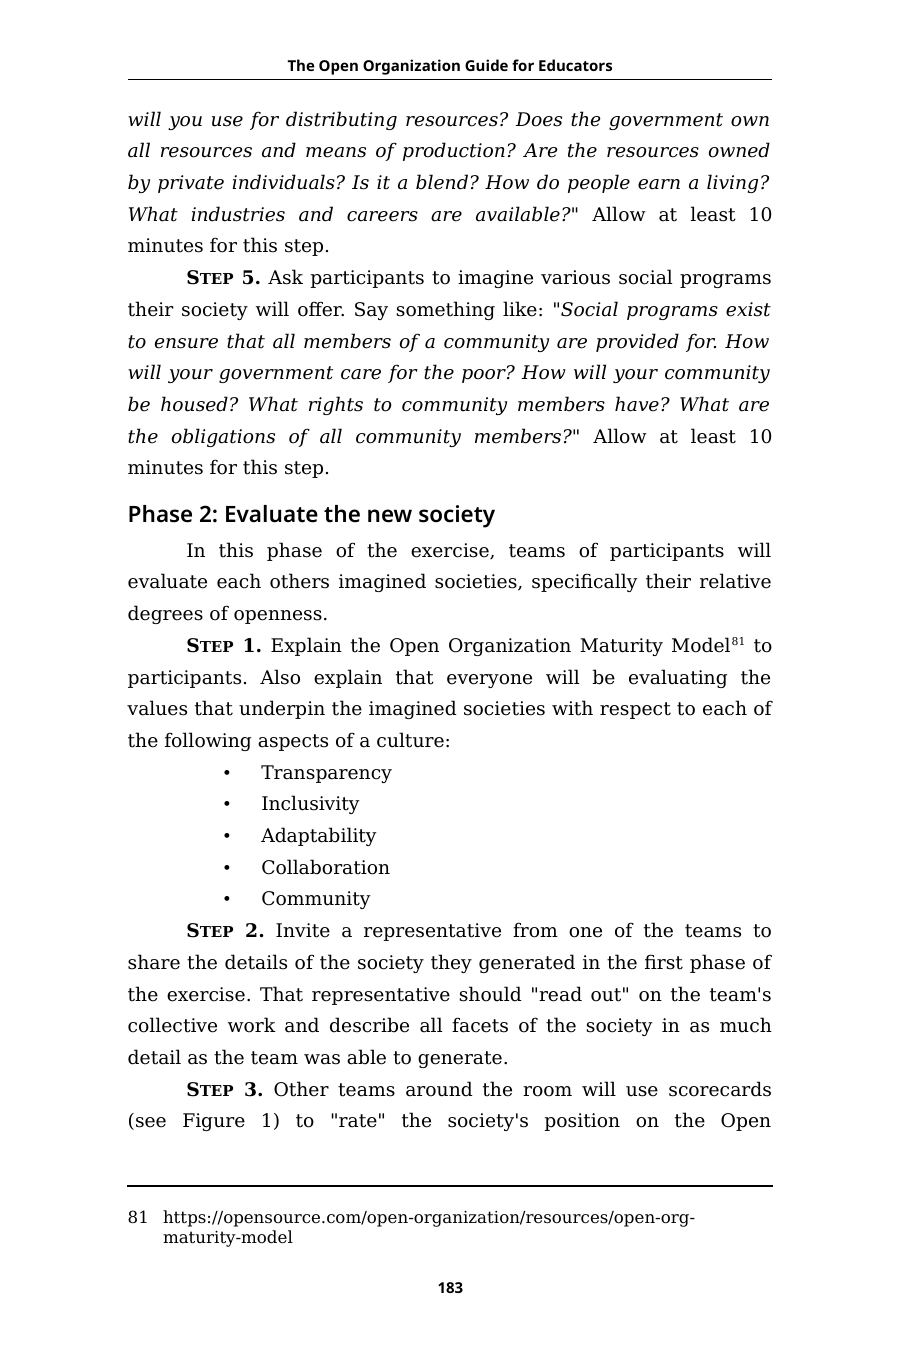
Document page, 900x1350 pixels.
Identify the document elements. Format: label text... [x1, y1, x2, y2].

list Community [223, 888, 772, 910]
text In this phase of the exercise, teams of participants will evaluate each others imagined societies, specifically their relative degrees of openness. [127, 540, 772, 625]
list Transparency [223, 762, 772, 784]
text Step 2. Invite a representative from one of the teams to share the details of the society they generated in the first phase of the exercise. That representative should "read out" on the team's collective work and describe all facets of the society in as much detail as the team was able to generate. [127, 920, 772, 1069]
text Step 5. Ask participants to imagine various social programs their society will offer. Say something like: "Social programs exist to ensure that all members of a community are provided for. How will your government care for the poor? How will your community be housed? What rights to community members have? What are the obligations of all community members?" Allow at least 10 minutes for this step. [127, 267, 772, 479]
text Step 1. Explain the Open Organization Maturity Model to participants. Also explain that everyone will be evaluating the values that underpin the imagined societies with respect to each of the following aspects of a culture: [127, 635, 772, 752]
list Adaptability [223, 825, 772, 847]
text Step 3. Other teams around the room will use scorecards (see Figure 1) to "rate" the society's position on the Open [127, 1079, 772, 1132]
text https://opensource.com/open-organization/resources/open-org-maturity-model [127, 1208, 772, 1247]
list Inclusivity [223, 793, 772, 815]
subtitle Phase 2: Evaluate the new society [127, 501, 772, 527]
text will you use for distributing resources? Does the government own all resources and means of production? Are the resources owned by private individuals? Is it a blend? How do people earn a living? What industries and careers are available?" Allow at least 10 minutes for this step. [127, 109, 772, 257]
list Collaboration [223, 857, 772, 879]
